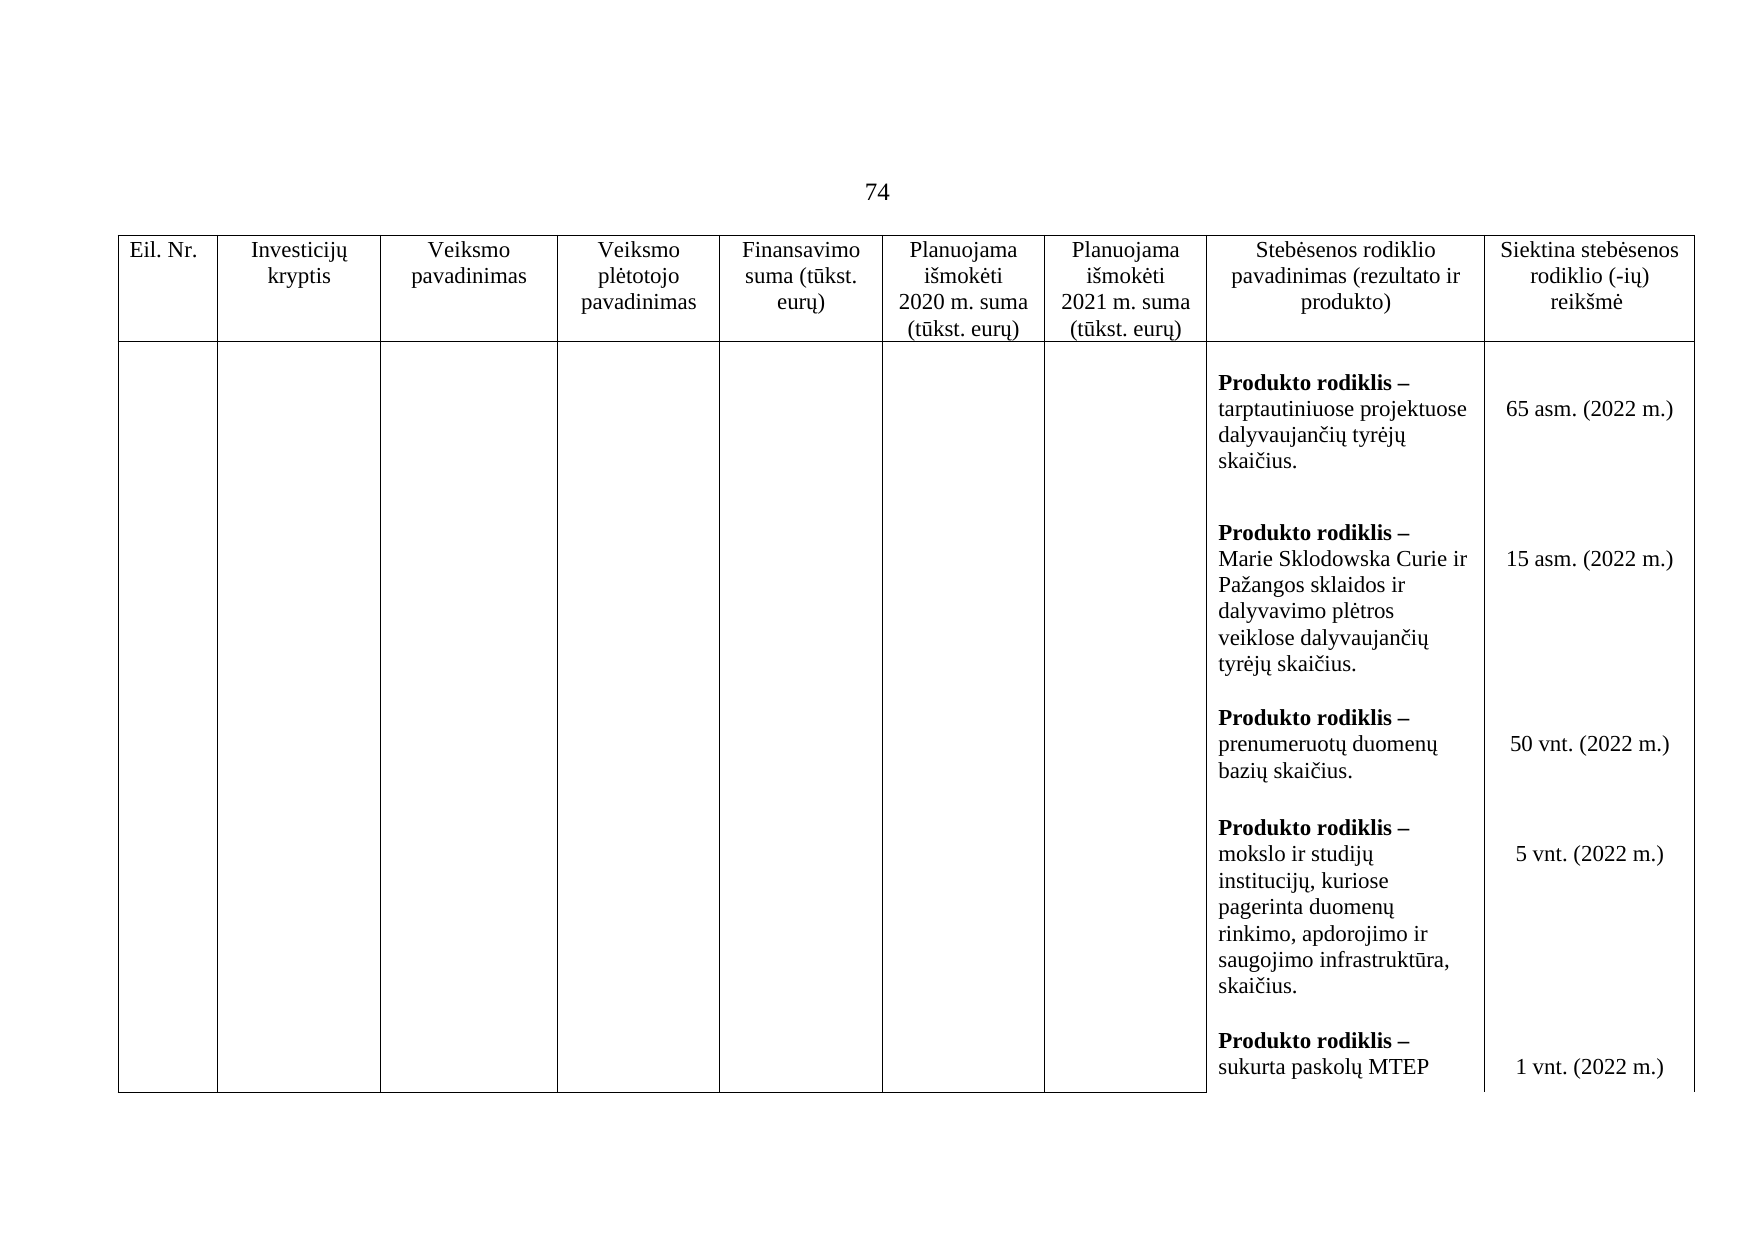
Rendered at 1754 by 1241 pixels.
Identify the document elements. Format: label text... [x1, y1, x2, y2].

table_header Veiksmo pavadinimas [381, 236, 557, 341]
table_header Finansavimo suma (tūkst. eurų) [720, 236, 882, 341]
table_header Planuojama išmokėti 2021 m. suma (tūkst. eurų) [1045, 236, 1206, 341]
table_header Veiksmo plėtotojo pavadinimas [558, 236, 719, 341]
table_header Planuojama išmokėti 2020 m. suma (tūkst. eurų) [883, 236, 1044, 341]
table_header Investicijų kryptis [218, 236, 380, 341]
table_cell [381, 342, 557, 1092]
table_cell 5 vnt. (2022 m.) [1485, 787, 1694, 999]
table_cell [119, 342, 217, 1092]
table_cell Produkto rodiklis – sukurta paskolų MTEP [1207, 1000, 1484, 1092]
table_cell 65 asm. (2022 m.) [1485, 342, 1694, 491]
table_cell [558, 342, 719, 1092]
table_cell 15 asm. (2022 m.) [1485, 491, 1694, 677]
table_cell [883, 342, 1044, 1092]
table_cell Produkto rodiklis – tarptautiniuose projektuose dalyvaujančių tyrėjų skaičius. [1207, 342, 1484, 491]
table_cell Produkto rodiklis – Marie Sklodowska Curie ir Pažangos sklaidos ir dalyvavimo plėtros veiklose dalyvaujančių tyrėjų skaičius. [1207, 491, 1484, 677]
table_cell 1 vnt. (2022 m.) [1485, 1000, 1694, 1092]
table_cell Produkto rodiklis – prenumeruotų duomenų bazių skaičius. [1207, 677, 1484, 787]
table_cell [218, 342, 380, 1092]
table_cell [1045, 342, 1206, 1092]
table_cell 50 vnt. (2022 m.) [1485, 677, 1694, 787]
table_header Eil. Nr. [119, 236, 217, 341]
table_header Siektina stebėsenos rodiklio (-ių) reikšmė [1485, 236, 1694, 341]
table_cell [720, 342, 882, 1092]
table_header Stebėsenos rodiklio pavadinimas (rezultato ir produkto) [1207, 236, 1484, 341]
table_cell Produkto rodiklis – mokslo ir studijų institucijų, kuriose pagerinta duomenų rinkimo, apdorojimo ir saugojimo infrastruktūra, skaičius. [1207, 787, 1484, 999]
